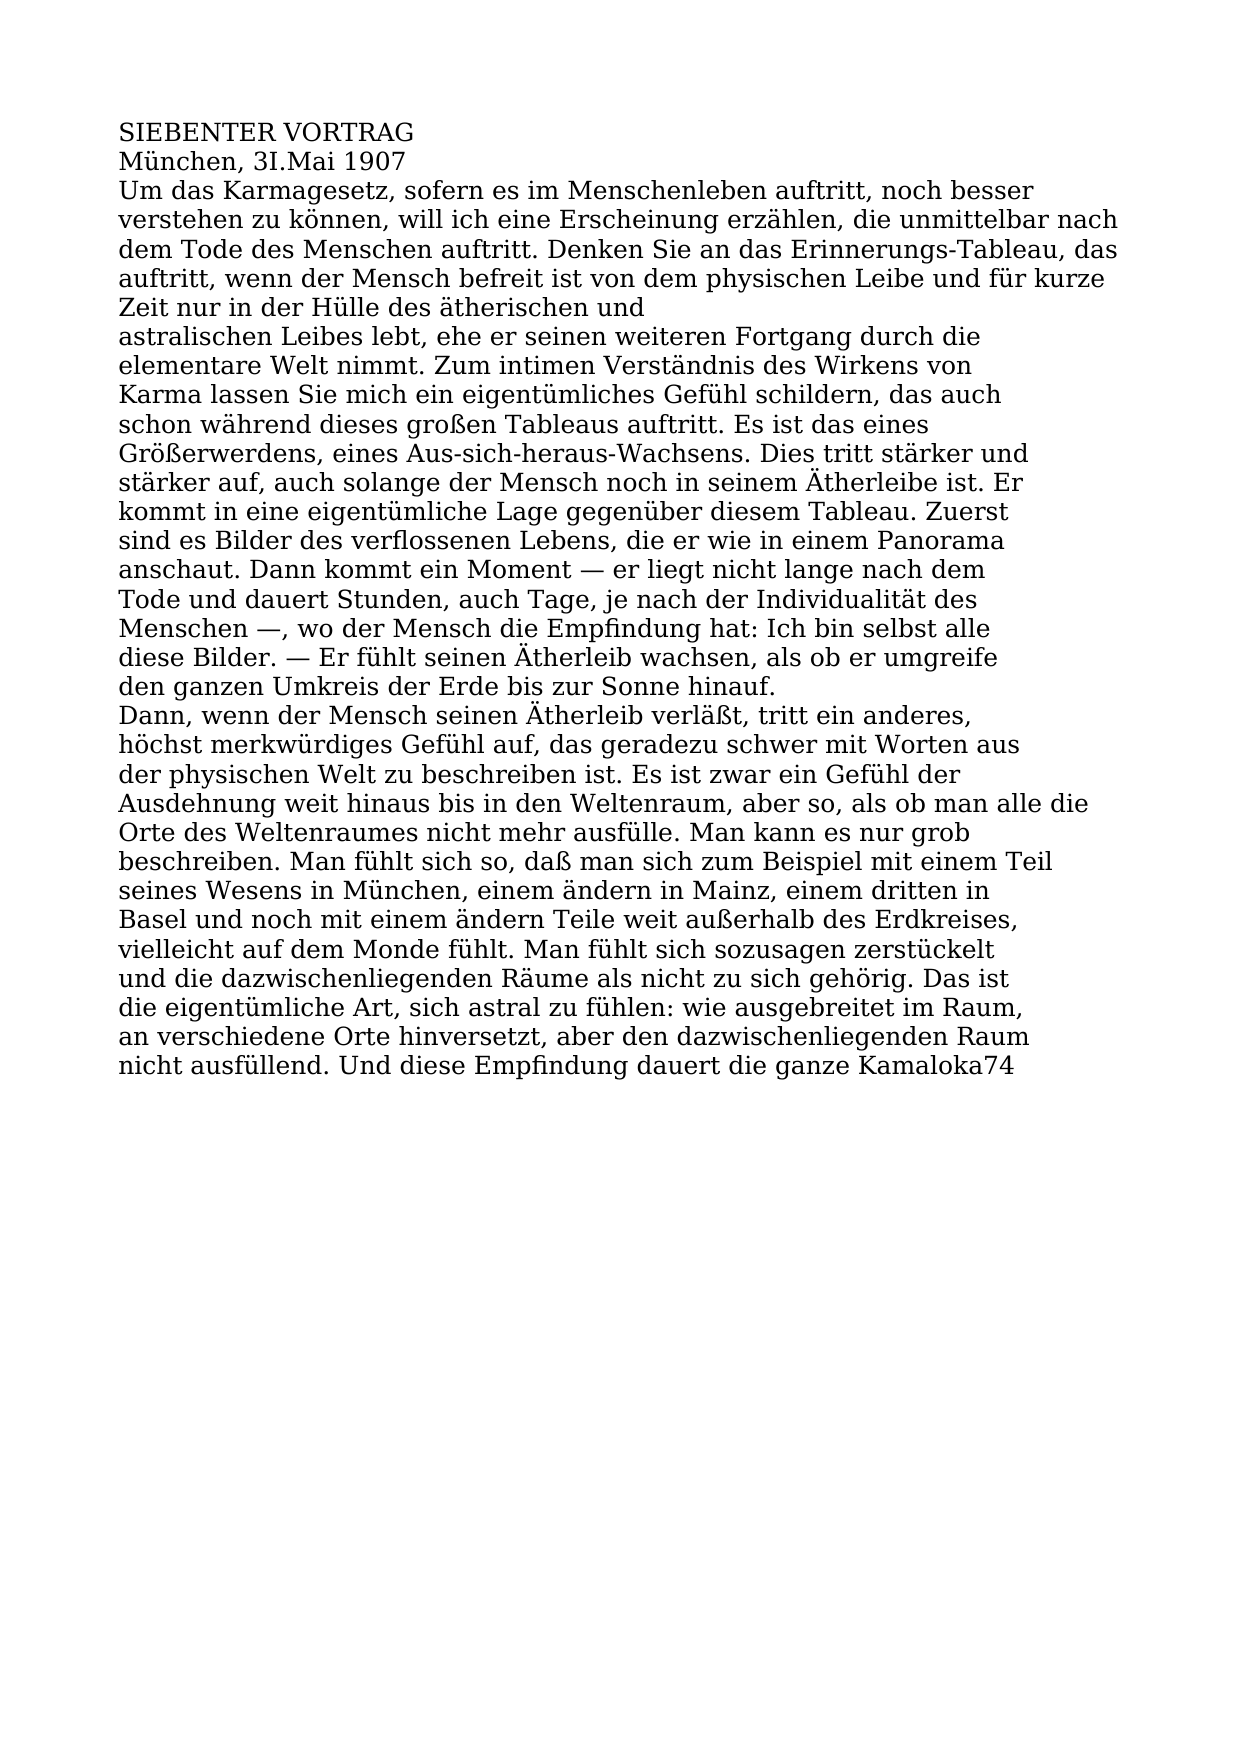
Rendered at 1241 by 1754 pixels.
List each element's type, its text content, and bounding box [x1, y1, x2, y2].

text diese Bilder. — Er fühlt seinen Ätherleib wachsen, als ob er umgreife [118, 643, 1122, 672]
text sind es Bilder des verflossenen Lebens, die er wie in einem Panorama [118, 526, 1122, 556]
text Menschen —, wo der Mensch die Empfindung hat: Ich bin selbst alle [118, 614, 1122, 643]
text verstehen zu können, will ich eine Erscheinung erzählen, die unmittelbar nach dem Tode des Menschen auftritt. Denken Sie an das Erinnerungs-Tableau, das auftritt, wenn der Mensch befreit ist von dem physischen Leibe und für kurze Zeit nur in der Hülle des ätherischen und [118, 206, 1122, 322]
text seines Wesens in München, einem ändern in Mainz, einem dritten in [118, 876, 1122, 906]
text anschaut. Dann kommt ein Moment — er liegt nicht lange nach dem [118, 556, 1122, 585]
text höchst merkwürdiges Gefühl auf, das geradezu schwer mit Worten aus [118, 731, 1122, 760]
text vielleicht auf dem Monde fühlt. Man fühlt sich sozusagen zerstückelt [118, 935, 1122, 964]
text den ganzen Umkreis der Erde bis zur Sonne hinauf. [118, 672, 1122, 701]
text Orte des Weltenraumes nicht mehr ausfülle. Man kann es nur grob beschreiben. Man fühlt sich so, daß man sich zum Beispiel mit einem Teil [118, 818, 1122, 876]
text kommt in eine eigentümliche Lage gegenüber diesem Tableau. Zuerst [118, 497, 1122, 526]
text astralischen Leibes lebt, ehe er seinen weiteren Fortgang durch die elementare Welt nimmt. Zum intimen Verständnis des Wirkens von [118, 322, 1122, 381]
text München, 3I.Mai 1907 [118, 147, 1122, 176]
text schon während dieses großen Tableaus auftritt. Es ist das eines Größerwerdens, eines Aus-sich-heraus-Wachsens. Dies tritt stärker und stärker auf, auch solange der Mensch noch in seinem Ätherleibe ist. Er [118, 410, 1122, 497]
text an verschiedene Orte hinversetzt, aber den dazwischenliegenden Raum [118, 1022, 1122, 1051]
text Tode und dauert Stunden, auch Tage, je nach der Individualität des [118, 585, 1122, 614]
text nicht ausfüllend. Und diese Empfindung dauert die ganze Kamaloka74 [118, 1051, 1122, 1081]
text Karma lassen Sie mich ein eigentümliches Gefühl schildern, das auch [118, 381, 1122, 410]
text der physischen Welt zu beschreiben ist. Es ist zwar ein Gefühl der Ausdehnung weit hinaus bis in den Weltenraum, aber so, als ob man alle die [118, 760, 1122, 818]
text Um das Karmagesetz, sofern es im Menschenleben auftritt, noch besser [118, 176, 1122, 206]
text und die dazwischenliegenden Räume als nicht zu sich gehörig. Das ist [118, 964, 1122, 993]
text SIEBENTER VORTRAG [118, 118, 1122, 147]
text die eigentümliche Art, sich astral zu fühlen: wie ausgebreitet im Raum, [118, 993, 1122, 1022]
text Basel und noch mit einem ändern Teile weit außerhalb des Erdkreises, [118, 906, 1122, 935]
text Dann, wenn der Mensch seinen Ätherleib verläßt, tritt ein anderes, [118, 701, 1122, 731]
